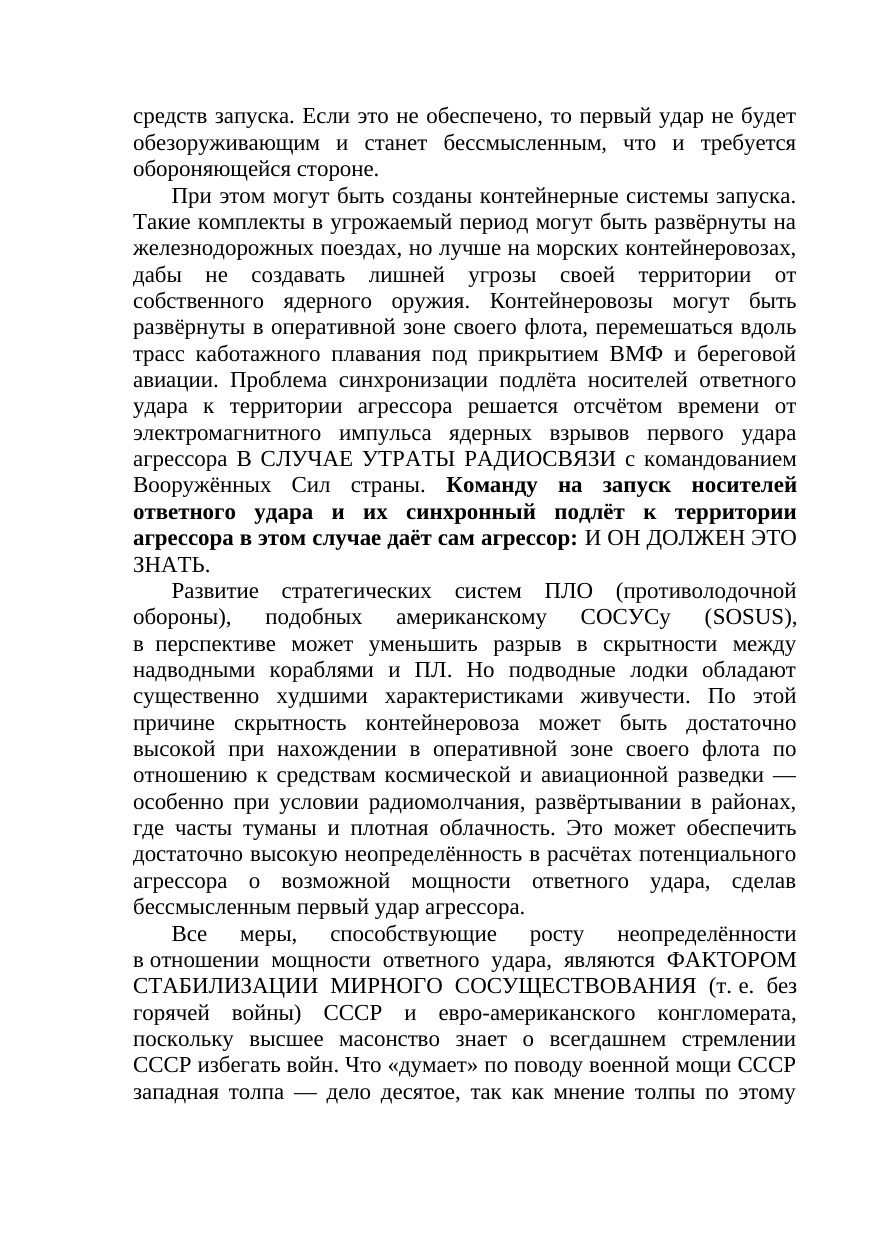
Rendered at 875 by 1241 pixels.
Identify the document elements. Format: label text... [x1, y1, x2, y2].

text средств запуска. Если это не обеспечено, то первый удар не будет обезоруживающим и станет бессмысленным, что и требуется обороняющейся стороне. [133, 103, 797, 182]
text При этом могут быть созданы контейнерные системы запуска. Такие комплекты в угрожаемый период могут быть развёрнуты на железнодорожных поездах, но лучше на морских контейнеровозах, дабы не создавать лишней угрозы своей территории от собственного ядерного оружия. Контейнеровозы могут быть развёрнуты в оперативной зоне своего флота, перемешаться вдоль трасс каботажного плавания под прикрытием ВМФ и береговой авиации. Проблема синхронизации подлёта носителей ответного удара к территории агрессора решается отсчётом времени от электромагнитного импульса ядерных взрывов первого удара агрессора В СЛУЧАЕ УТРАТЫ РАДИОСВЯЗИ с командованием Вооружённых Сил страны. Команду на запуск носителей ответного удара и их синхронный подлёт к территории агрессора в этом случае даёт сам агрессор: И ОН ДОЛЖЕН ЭТО ЗНАТЬ. [133, 182, 797, 577]
text Все меры, способствующие росту неопределённости в отношении мощности ответного удара, являются ФАКТОРОМ СТАБИЛИЗАЦИИ МИРНОГО СОСУЩЕСТВОВАНИЯ (т. е. без горячей войны) СССР и евро-американского конгломерата, поскольку высшее масонство знает о всегдашнем стремлении СССР избегать войн. Что «думает» по поводу военной мощи СССР западная толпа — дело десятое, так как мнение толпы по этому [133, 919, 797, 1104]
text Развитие стратегических систем ПЛО (противолодочной обороны), подобных американскому СОСУСу (SOSUS), в перспективе может уменьшить разрыв в скрытности между надводными кораблями и ПЛ. Но подводные лодки обладают существенно худшими характеристиками живучести. По этой причине скрытность контейнеровоза может быть достаточно высокой при нахождении в оперативной зоне своего флота по отношению к средствам космической и авиационной разведки — особенно при условии радиомолчания, развёртывании в районах, где часты туманы и плотная облачность. Это может обеспечить достаточно высокую неопределённость в расчётах потенциального агрессора о возможной мощности ответного удара, сделав бессмысленным первый удар агрессора. [133, 577, 797, 919]
